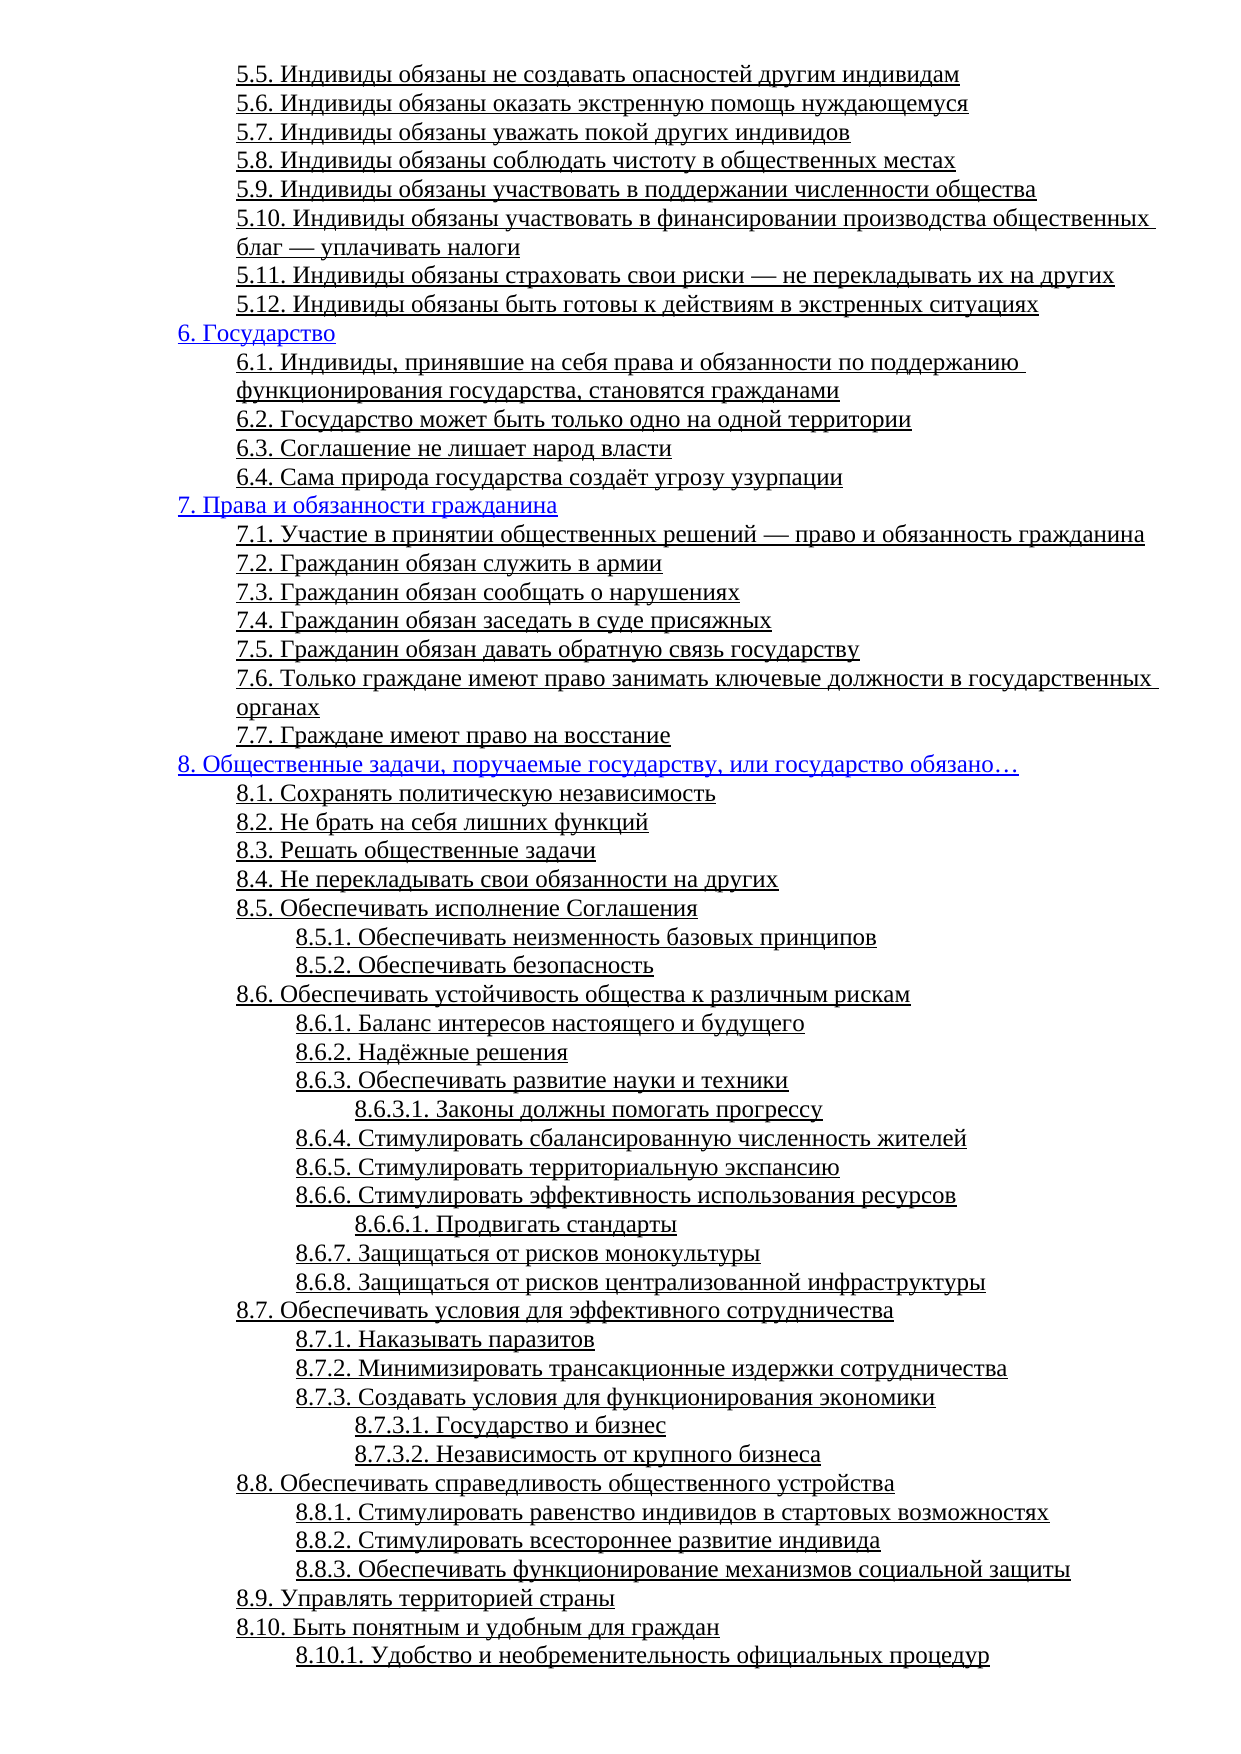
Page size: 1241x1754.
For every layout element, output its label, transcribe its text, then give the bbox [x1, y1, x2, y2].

subtitle 5.10. Индивиды обязаны участвовать в финансировании производства общественных благ — уплачивать налоги [236, 203, 1181, 260]
subtitle 8.7.1. Наказывать паразитов [295, 1324, 1181, 1353]
subtitle 8.8. Обеспечивать справедливость общественного устройства [236, 1468, 1181, 1497]
subtitle 8.6.7. Защищаться от рисков монокультуры [295, 1238, 1181, 1267]
subtitle 8.7.3.2. Независимость от крупного бизнеса [354, 1439, 1181, 1468]
subtitle 8.6.3.1. Законы должны помогать прогрессу [354, 1094, 1181, 1123]
subtitle 8.6.2. Надёжные решения [295, 1037, 1181, 1065]
subtitle 8.6.5. Стимулировать территориальную экспансию [295, 1152, 1181, 1180]
subtitle 8.7.2. Минимизировать трансакционные издержки сотрудничества [295, 1353, 1181, 1382]
subtitle 7.7. Граждане имеют право на восстание [236, 720, 1181, 749]
subtitle 8.6.1. Баланс интересов настоящего и будущего [295, 1008, 1181, 1037]
subtitle 8.4. Не перекладывать свои обязанности на других [236, 864, 1181, 893]
subtitle 8.7.3.1. Государство и бизнес [354, 1410, 1181, 1439]
subtitle 7.6. Только граждане имеют право занимать ключевые должности в государственных органах [236, 663, 1181, 720]
subtitle 8.8.2. Стимулировать всестороннее развитие индивида [295, 1525, 1181, 1554]
subtitle 7.4. Гражданин обязан заседать в суде присяжных [236, 605, 1181, 634]
subtitle 7.3. Гражданин обязан сообщать о нарушениях [236, 577, 1181, 605]
subtitle 8. Общественные задачи, поручаемые государству, или государство обязано… [177, 749, 1181, 778]
subtitle 8.5.1. Обеспечивать неизменность базовых принципов [295, 922, 1181, 950]
subtitle 5.5. Индивиды обязаны не создавать опасностей другим индивидам [236, 59, 1181, 88]
subtitle 7.2. Гражданин обязан служить в армии [236, 548, 1181, 577]
subtitle 8.8.3. Обеспечивать функционирование механизмов социальной защиты [295, 1554, 1181, 1583]
subtitle 8.6.6.1. Продвигать стандарты [354, 1209, 1181, 1238]
subtitle 6. Государство [177, 318, 1181, 347]
subtitle 7.1. Участие в принятии общественных решений — право и обязанность гражданина [236, 519, 1181, 548]
subtitle 8.7. Обеспечивать условия для эффективного сотрудничества [236, 1295, 1181, 1324]
subtitle 8.6.3. Обеспечивать развитие науки и техники [295, 1065, 1181, 1094]
subtitle 8.1. Сохранять политическую независимость [236, 778, 1181, 807]
subtitle 8.8.1. Стимулировать равенство индивидов в стартовых возможностях [295, 1497, 1181, 1525]
subtitle 5.7. Индивиды обязаны уважать покой других индивидов [236, 117, 1181, 145]
subtitle 8.7.3. Создавать условия для функционирования экономики [295, 1382, 1181, 1410]
subtitle 8.6.8. Защищаться от рисков централизованной инфраструктуры [295, 1267, 1181, 1295]
subtitle 6.3. Соглашение не лишает народ власти [236, 433, 1181, 462]
subtitle 8.9. Управлять территорией страны [236, 1583, 1181, 1612]
subtitle 6.1. Индивиды, принявшие на себя права и обязанности по поддержанию функционирования государства, становятся гражданами [236, 347, 1181, 404]
subtitle 7. Права и обязанности гражданина [177, 490, 1181, 519]
subtitle 7.5. Гражданин обязан давать обратную связь государству [236, 634, 1181, 663]
subtitle 8.6.6. Стимулировать эффективность использования ресурсов [295, 1180, 1181, 1209]
subtitle 5.11. Индивиды обязаны страховать свои риски — не перекладывать их на других [236, 260, 1181, 289]
subtitle 8.6.4. Стимулировать сбалансированную численность жителей [295, 1123, 1181, 1152]
subtitle 8.3. Решать общественные задачи [236, 835, 1181, 864]
subtitle 8.5.2. Обеспечивать безопасность [295, 950, 1181, 979]
subtitle 5.6. Индивиды обязаны оказать экстренную помощь нуждающемуся [236, 88, 1181, 117]
subtitle 5.12. Индивиды обязаны быть готовы к действиям в экстренных ситуациях [236, 289, 1181, 318]
subtitle 8.2. Не брать на себя лишних функций [236, 807, 1181, 835]
subtitle 8.6. Обеспечивать устойчивость общества к различным рискам [236, 979, 1181, 1008]
subtitle 8.10.1. Удобство и необременительность официальных процедур [295, 1640, 1181, 1669]
subtitle 6.2. Государство может быть только одно на одной территории [236, 404, 1181, 433]
subtitle 8.5. Обеспечивать исполнение Соглашения [236, 893, 1181, 922]
subtitle 5.9. Индивиды обязаны участвовать в поддержании численности общества [236, 174, 1181, 203]
subtitle 8.10. Быть понятным и удобным для граждан [236, 1612, 1181, 1640]
subtitle 5.8. Индивиды обязаны соблюдать чистоту в общественных местах [236, 145, 1181, 174]
subtitle 6.4. Сама природа государства создаёт угрозу узурпации [236, 462, 1181, 490]
